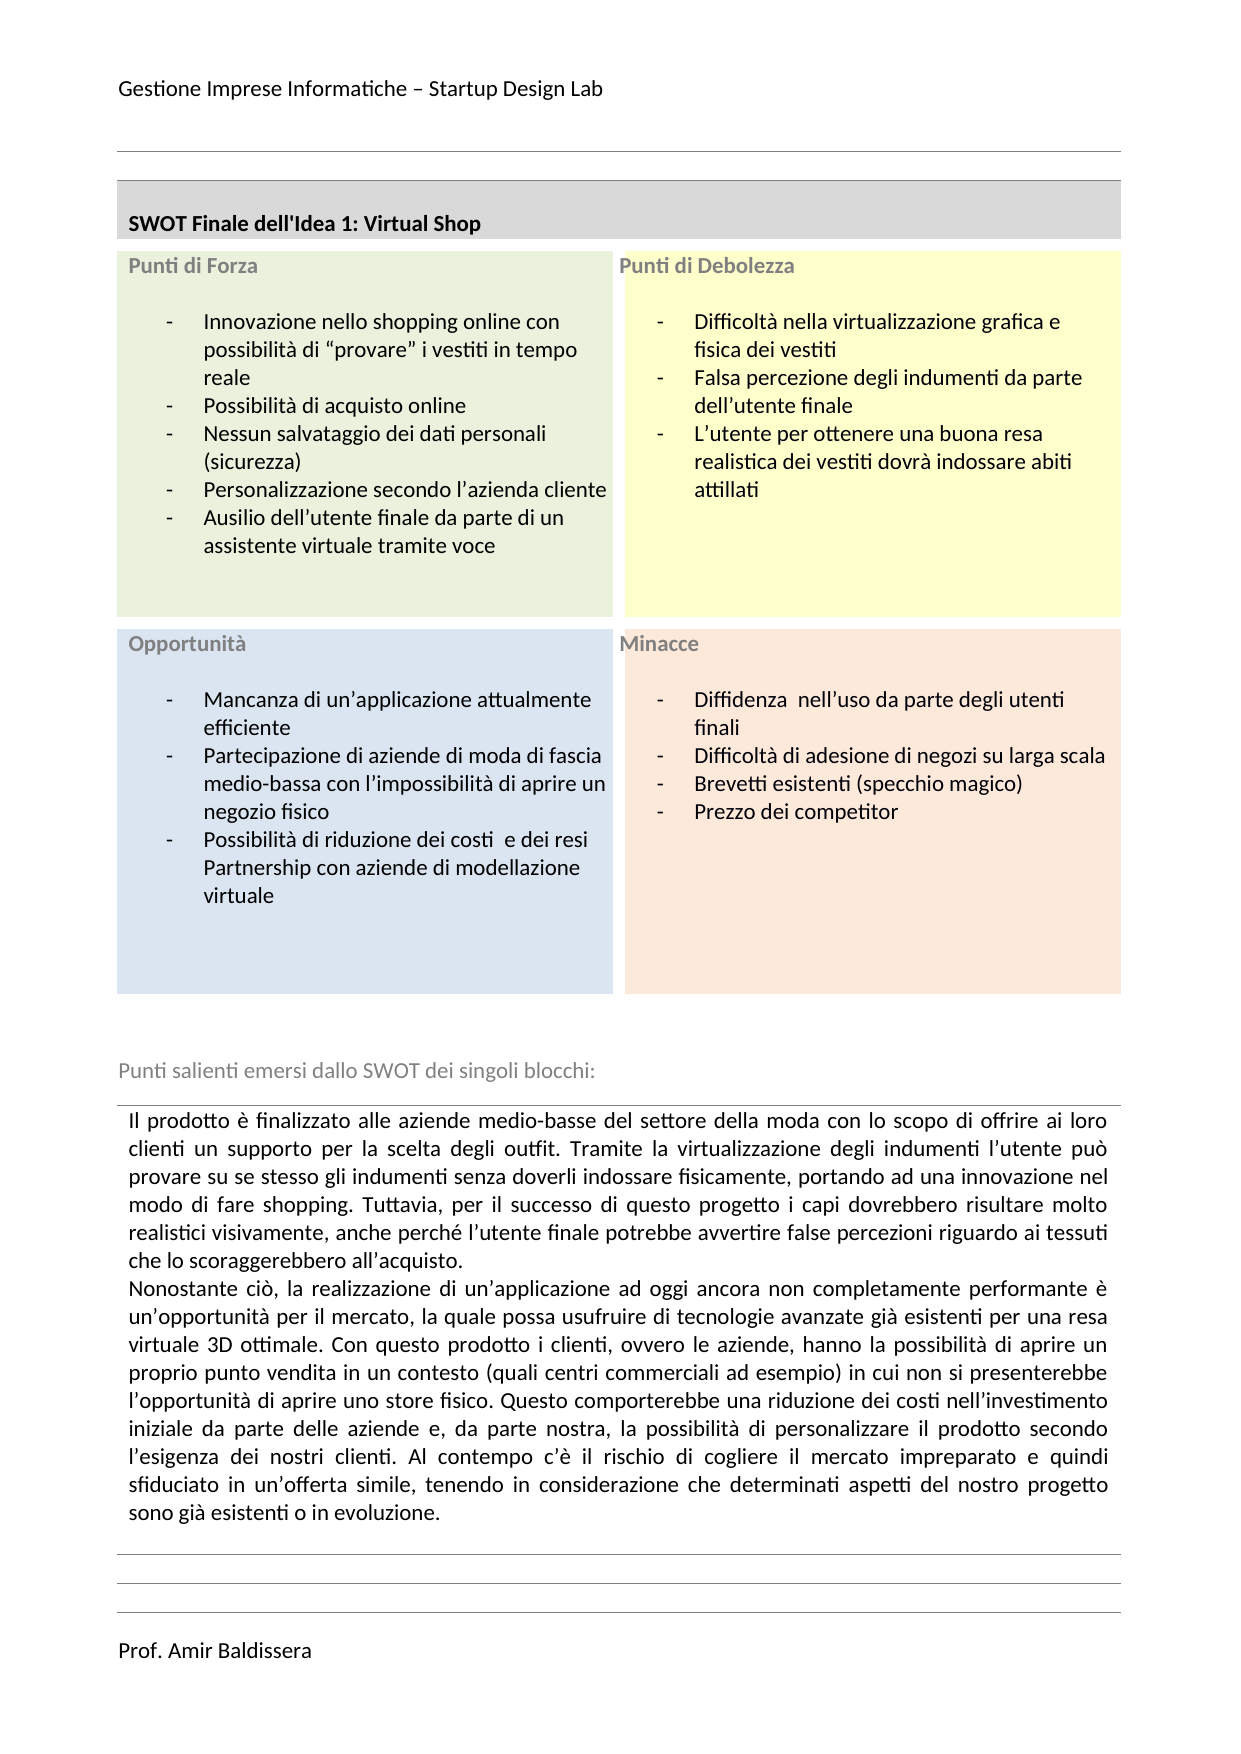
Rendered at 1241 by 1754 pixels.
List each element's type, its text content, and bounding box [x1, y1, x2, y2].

table_cell [117, 1584, 1121, 1612]
table_cell Punti di Debolezza Difficoltà nella virtualizzazione grafica e fisica dei vestiti Falsa percezione degli indumenti da parte dell’utente finale L’utente per ottenere una buona resa realistica dei vestiti dovrà indossare abiti attillati [625, 251, 1121, 617]
table_cell Minacce Diffidenza nell’uso da parte degli utenti finali Difficoltà di adesione di negozi su larga scala Brevetti esistenti (specchio magico) Prezzo dei competitor [625, 629, 1121, 994]
text Punti salienti emersi dallo SWOT dei singoli blocchi: [118, 1056, 1122, 1084]
table_cell Opportunità Mancanza di un’applicazione attualmente efficiente Partecipazione di aziende di moda di fascia medio-bassa con l’impossibilità di aprire un negozio fisico Possibilità di riduzione dei costi e dei resi Partnership con aziende di modellazione virtuale [117, 629, 613, 994]
table_cell [117, 1555, 1121, 1583]
table_cell SWOT Finale dell'Idea 1: Virtual Shop [117, 181, 1121, 239]
table_header Il prodotto è finalizzato alle aziende medio-basse del settore della moda con lo scopo di offrire ai loro clienti un supporto per la scelta degli outfit. Tramite la virtualizzazione degli indumenti l’utente può provare su se stesso gli indumenti senza doverli indossare fisicamente, portando ad una innovazione nel modo di fare shopping. Tuttavia, per il successo di questo progetto i capi dovrebbero risultare molto realistici visivamente, anche perché l’utente finale potrebbe avvertire false percezioni riguardo ai tessuti che lo scoraggerebbero all’acquisto. Nonostante ciò, la realizzazione di un’applicazione ad oggi ancora non completamente performante è un’opportunità per il mercato, la quale possa usufruire di tecnologie avanzate già esistenti per una resa virtuale 3D ottimale. Con questo prodotto i clienti, ovvero le aziende, hanno la possibilità di aprire un proprio punto vendita in un contesto (quali centri commerciali ad esempio) in cui non si presenterebbe l’opportunità di aprire uno store fisico. Questo comporterebbe una riduzione dei costi nell’investimento iniziale da parte delle aziende e, da parte nostra, la possibilità di personalizzare il prodotto secondo l’esigenza dei nostri clienti. Al contempo c’è il rischio di cogliere il mercato impreparato e quindi sfiduciato in un’offerta simile, tenendo in considerazione che determinati aspetti del nostro progetto sono già esistenti o in evoluzione. [117, 1106, 1121, 1554]
table_cell Punti di Forza Innovazione nello shopping online con possibilità di “provare” i vestiti in tempo reale Possibilità di acquisto online Nessun salvataggio dei dati personali (sicurezza) Personalizzazione secondo l’azienda cliente Ausilio dell’utente finale da parte di un assistente virtuale tramite voce [117, 251, 613, 617]
table_header [117, 152, 1121, 180]
